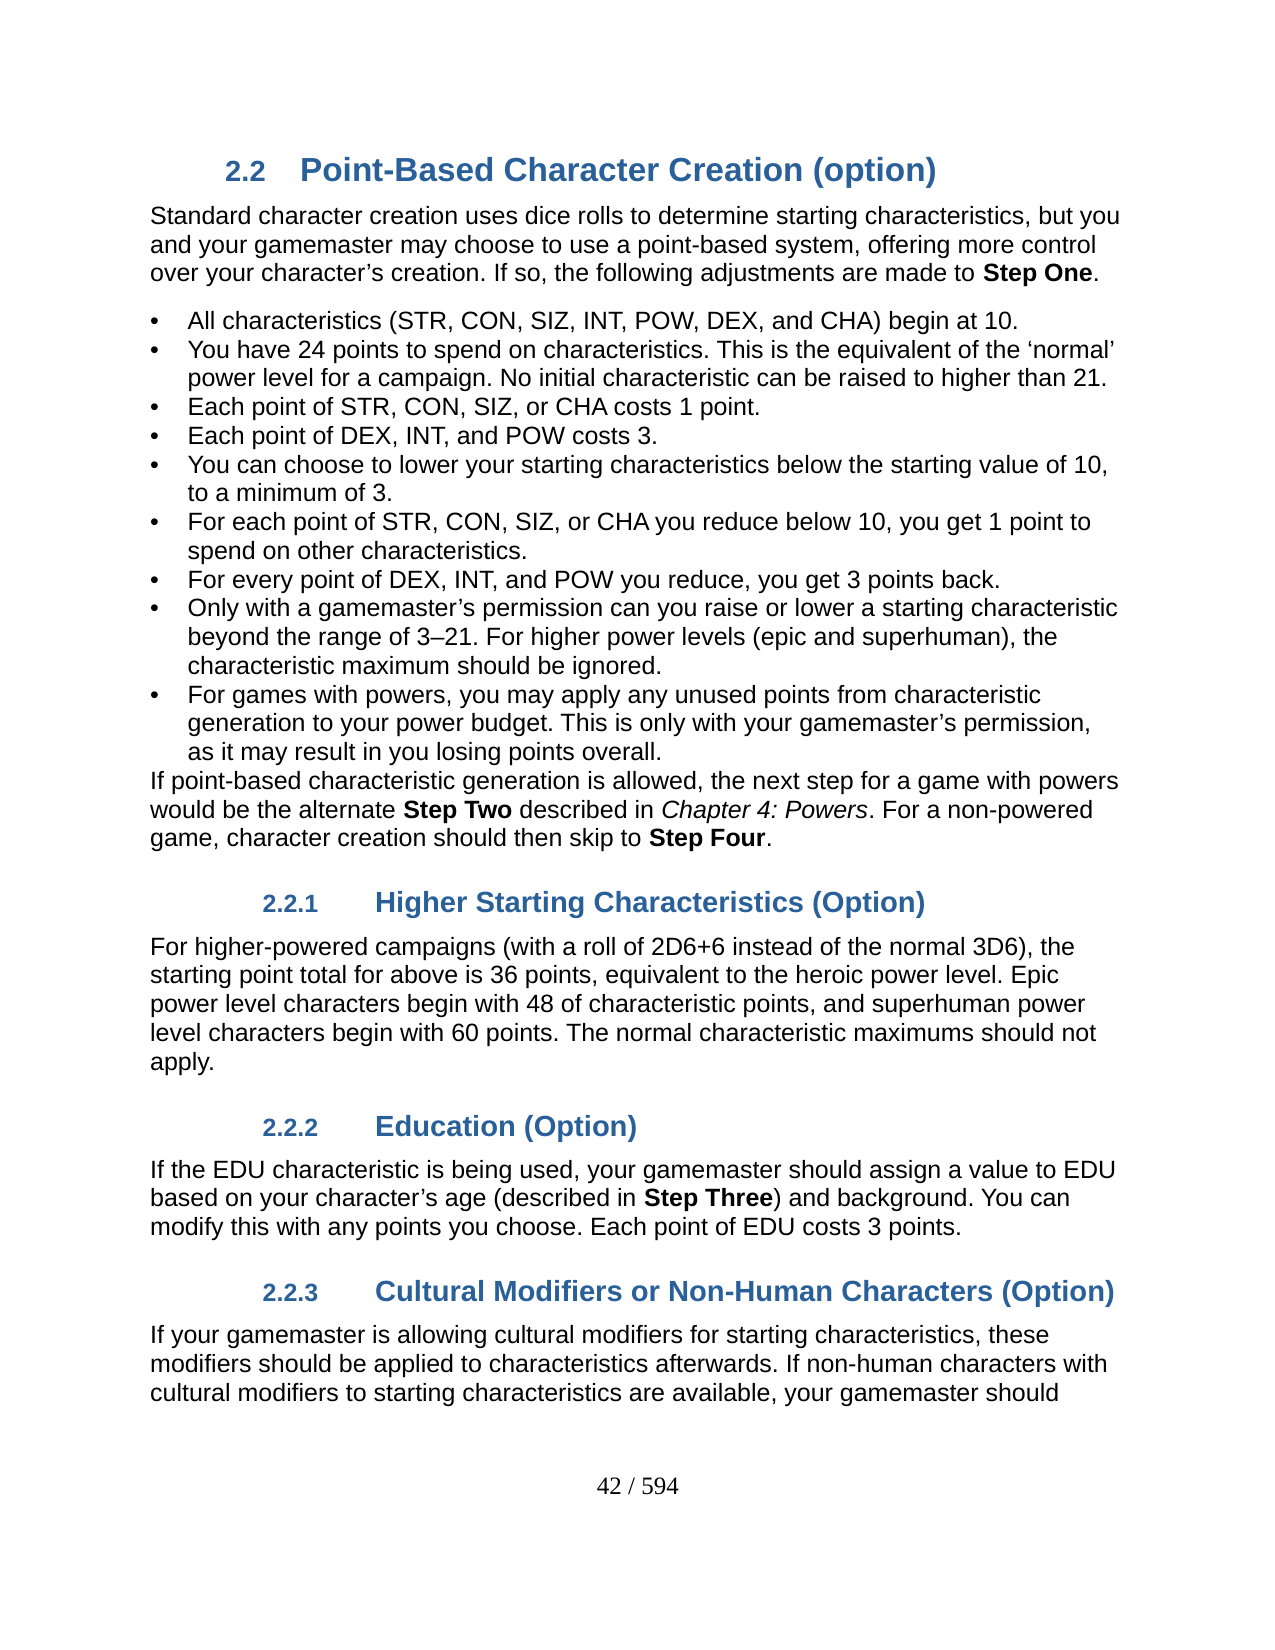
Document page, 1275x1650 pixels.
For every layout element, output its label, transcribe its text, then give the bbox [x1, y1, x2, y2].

text • You have 24 points to spend on characteristics. This is the equivalent of the ‘normal’ power level for a campaign. No initial characteristic can be raised to higher than 21. [150, 335, 1125, 392]
text If your gamemaster is allowing cultural modifiers for starting characteristics, these modifiers should be applied to characteristics afterwards. If non-human characters with cultural modifiers to starting characteristics are available, your gamemaster should [150, 1320, 1125, 1407]
subtitle Education (Option) [262, 1109, 1125, 1142]
text • For each point of STR, CON, SIZ, or CHA you reduce below 10, you get 1 point to spend on other characteristics. [150, 507, 1125, 565]
subtitle Point-Based Character Creation (option) [225, 150, 1125, 188]
text • For every point of DEX, INT, and POW you reduce, you get 3 points back. [150, 565, 1125, 593]
text • For games with powers, you may apply any unused points from characteristic generation to your power budget. This is only with your gamemaster’s permission, as it may result in you losing points overall. [150, 680, 1125, 766]
text Standard character creation uses dice rolls to determine starting characteristics, but you and your gamemaster may choose to use a point-based system, offering more control over your character’s creation. If so, the following adjustments are made to Step One. [150, 201, 1125, 287]
text • You can choose to lower your starting characteristics below the starting value of 10, to a minimum of 3. [150, 450, 1125, 507]
text If point-based characteristic generation is allowed, the next step for a game with powers would be the alternate Step Two described in Chapter 4: Powers. For a non-powered game, character creation should then skip to Step Four. [150, 766, 1125, 852]
text For higher-powered campaigns (with a roll of 2D6+6 instead of the normal 3D6), the starting point total for above is 36 points, equivalent to the heroic power level. Epic power level characters begin with 48 of characteristic points, and superhuman power level characters begin with 60 points. The normal characteristic maximums should not apply. [150, 932, 1125, 1075]
text • Each point of DEX, INT, and POW costs 3. [150, 421, 1125, 450]
text • All characteristics (STR, CON, SIZ, INT, POW, DEX, and CHA) begin at 10. [150, 306, 1125, 335]
subtitle Cultural Modifiers or Non-Human Characters (Option) [262, 1274, 1125, 1308]
text • Only with a gamemaster’s permission can you raise or lower a starting characteristic beyond the range of 3–21. For higher power levels (epic and superhuman), the characteristic maximum should be ignored. [150, 593, 1125, 680]
subtitle Higher Starting Characteristics (Option) [262, 886, 1125, 919]
text • Each point of STR, CON, SIZ, or CHA costs 1 point. [150, 392, 1125, 421]
text If the EDU characteristic is being used, your gamemaster should assign a value to EDU based on your character’s age (described in Step Three) and background. You can modify this with any points you choose. Each point of EDU costs 3 points. [150, 1155, 1125, 1241]
